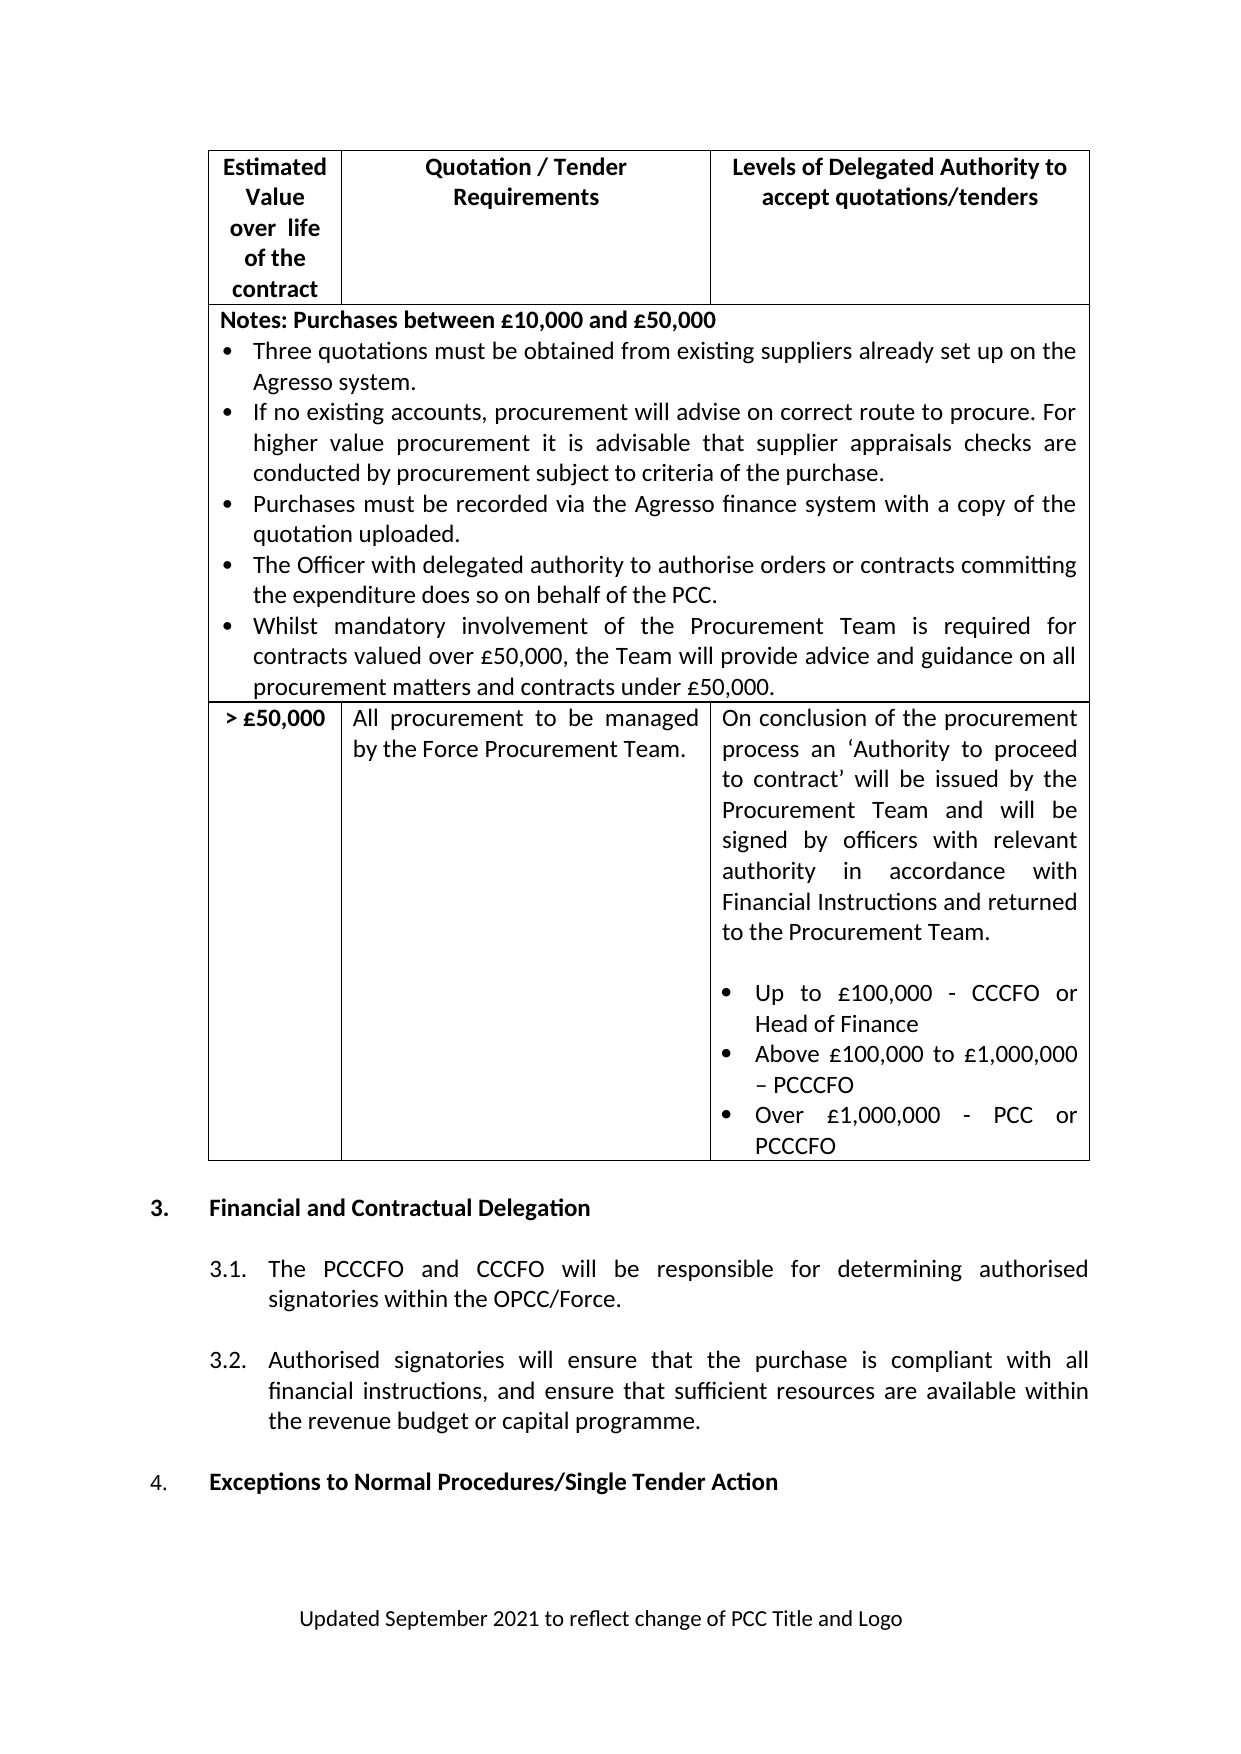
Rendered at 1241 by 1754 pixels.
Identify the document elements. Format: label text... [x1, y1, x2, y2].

table_cell On conclusion of the procurement process an ‘Authority to proceed to contract’ will be issued by the Procurement Team and will be signed by officers with relevant authority in accordance with Financial Instructions and returned to the Procurement Team. Up to £100,000 - CCCFO or Head of Finance Above £100,000 to £1,000,000 – PCCCFO Over £1,000,000 - PCC or PCCCFO [711, 703, 1089, 1160]
list Authorised signatories will ensure that the purchase is compliant with all financial instructions, and ensure that sufficient resources are available within the revenue budget or capital programme. [209, 1344, 1090, 1436]
list The PCCCFO and CCCFO will be responsible for determining authorised signatories within the OPCC/Force. [209, 1253, 1090, 1314]
table_header Estimated Value over life of the contract [209, 151, 341, 304]
table_header Levels of Delegated Authority to accept quotations/tenders [711, 151, 1089, 304]
list Exceptions to Normal Procedures/Single Tender Action [150, 1467, 1090, 1497]
table_cell > £50,000 [209, 703, 341, 1160]
list Financial and Contractual Delegation [150, 1192, 1090, 1222]
table_header Quotation / Tender Requirements [342, 151, 710, 304]
table_cell All procurement to be managed by the Force Procurement Team. [342, 703, 710, 1160]
table_cell Notes: Purchases between £10,000 and £50,000 Three quotations must be obtained from existing suppliers already set up on the Agresso system. If no existing accounts, procurement will advise on correct route to procure. For higher value procurement it is advisable that supplier appraisals checks are conducted by procurement subject to criteria of the purchase. Purchases must be recorded via the Agresso finance system with a copy of the quotation uploaded. The Officer with delegated authority to authorise orders or contracts committing the expenditure does so on behalf of the PCC. Whilst mandatory involvement of the Procurement Team is required for contracts valued over £50,000, the Team will provide advice and guidance on all procurement matters and contracts under £50,000. [209, 305, 1089, 701]
